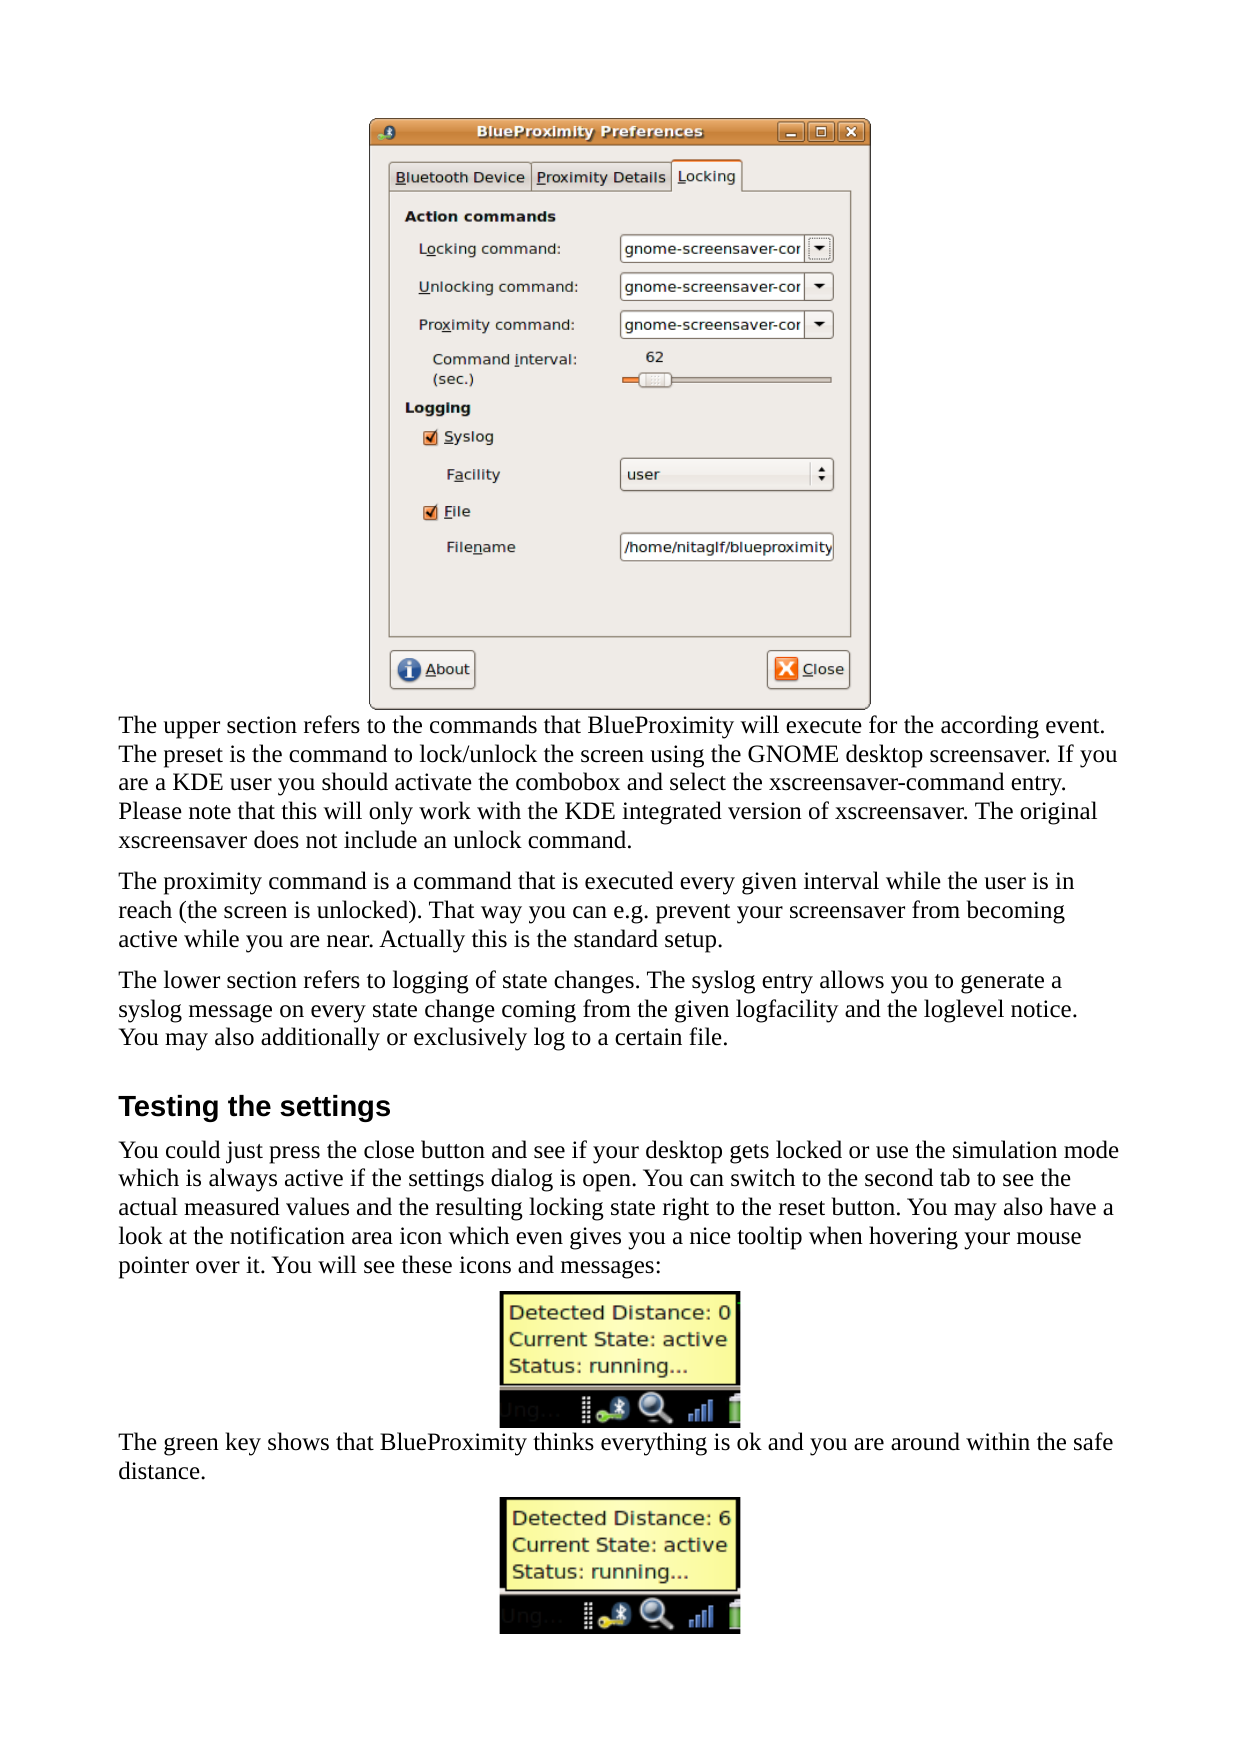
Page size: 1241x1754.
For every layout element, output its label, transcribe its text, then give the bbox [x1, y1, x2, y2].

picture [369, 118, 871, 710]
subtitle Testing the settings [118, 1089, 1122, 1122]
text You could just press the close button and see if your desktop gets locked or use the simulation mode which is always active if the settings dialog is open. You can switch to the second tab to see the actual measured values and the resulting locking state right to the reset button. You may also have a look at the notification area icon which even gives you a nice tooltip when hovering your mouse pointer over it. You will see these icons and messages: [118, 1135, 1122, 1278]
text The lower section refers to logging of state changes. The syslog entry allows you to generate a syslog message on every state change coming from the given logfacility and the loglevel notice. You may also additionally or exclusively log to a certain file. [118, 965, 1122, 1051]
text The upper section refers to the commands that BlueProximity will execute for the according event. The preset is the command to lock/unlock the screen using the GNOME desktop screensaver. If you are a KDE user you should activate the combobox and select the xscreensaver-command entry. Please note that this will only work with the KDE integrated version of xscreensaver. The original xscreensaver does not include an unlock command. [118, 710, 1122, 854]
text The proximity command is a command that is executed every given interval while the user is in reach (the screen is unlocked). That way you can e.g. prevent your screensaver from becoming active while you are near. Actually this is the standard setup. [118, 866, 1122, 952]
text The green key shows that BlueProximity thinks everything is ok and you are around within the safe distance. [118, 1428, 1122, 1485]
picture [499, 1497, 741, 1634]
picture [499, 1291, 741, 1428]
